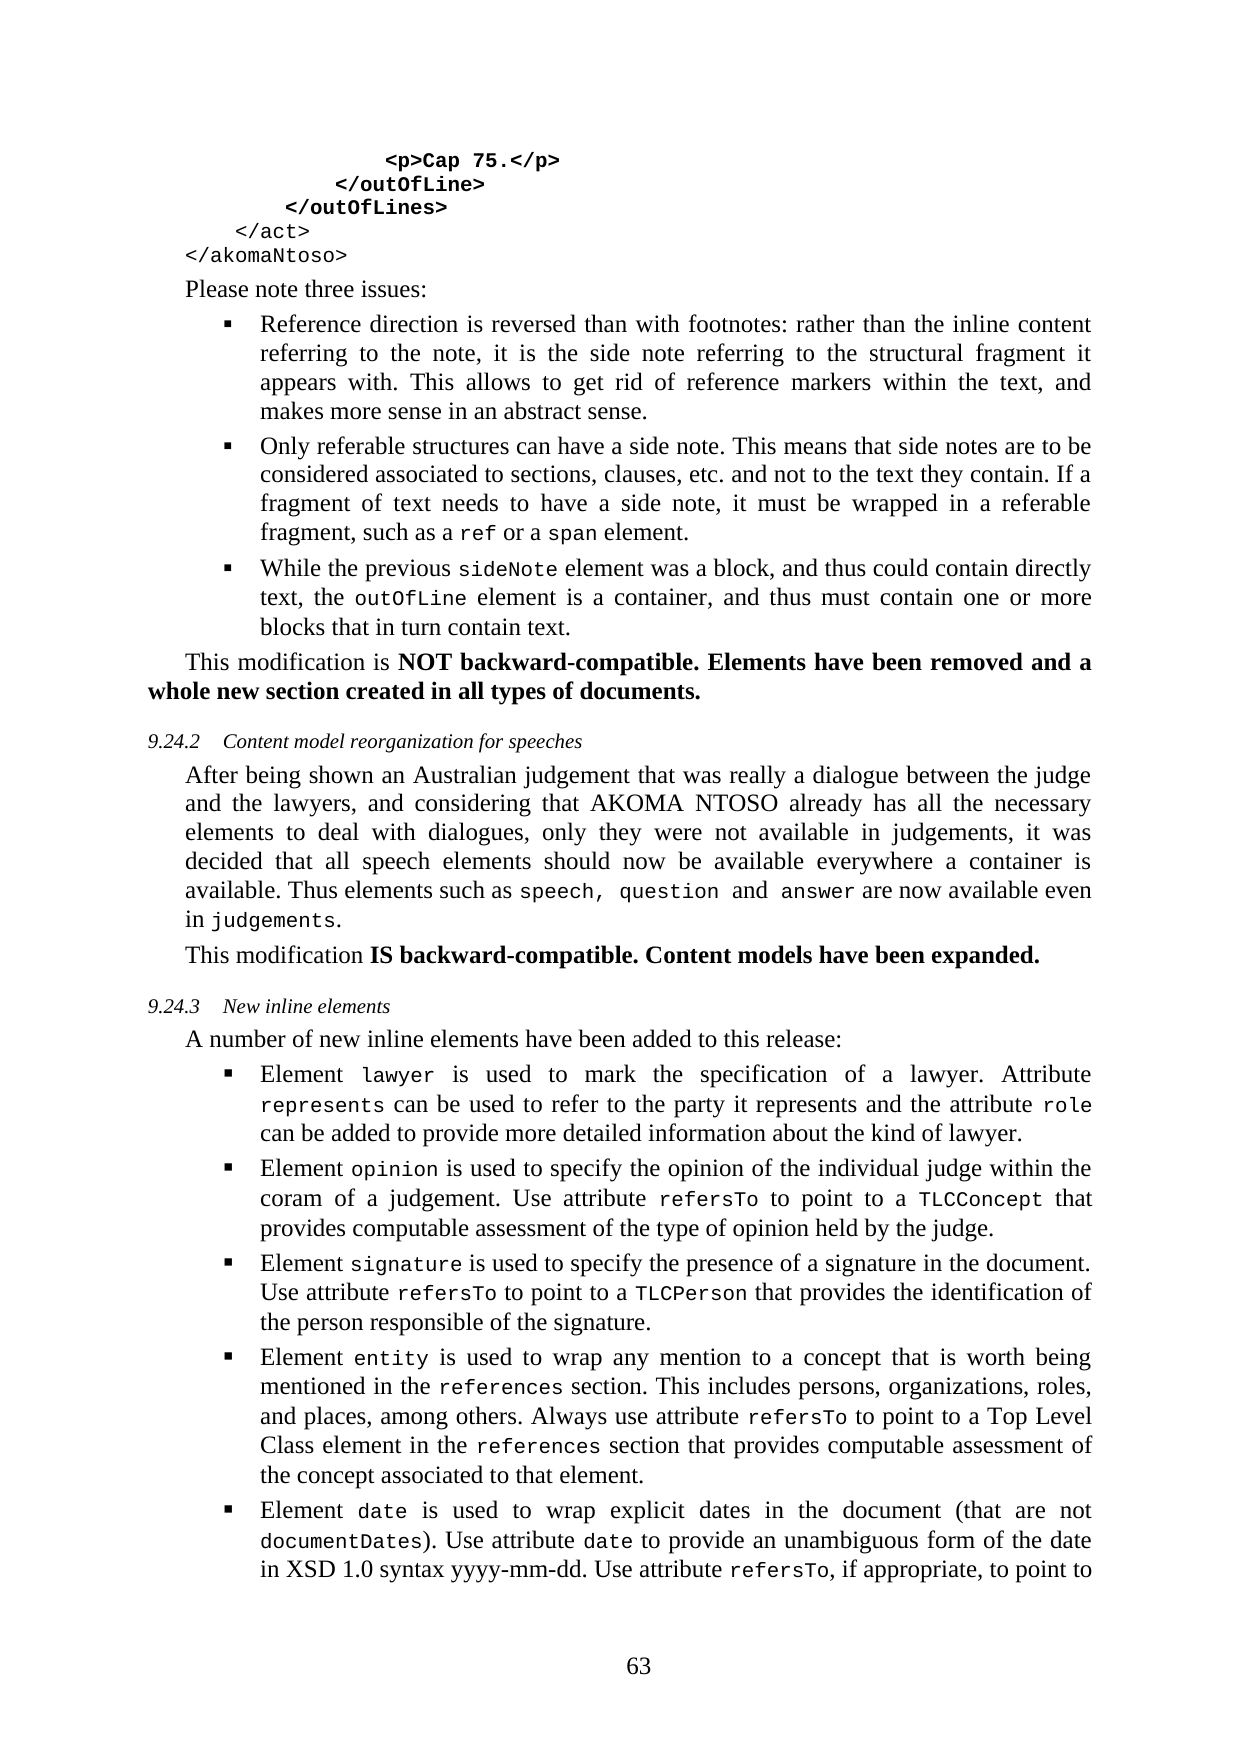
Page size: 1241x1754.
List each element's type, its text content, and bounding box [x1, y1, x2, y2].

list Reference direction is reversed than with footnotes: rather than the inline content referring to the note, it is the side note referring to the structural fragment it appears with. This allows to get rid of reference markers within the text, and makes more sense in an abstract sense. [222, 309, 1092, 424]
text </outOfLines> [148, 197, 1092, 221]
text This modification is NOT backward-compatible. Elements have been removed and a whole new section created in all types of documents. [148, 647, 1092, 704]
text </akomaNtoso> [148, 244, 1092, 268]
text <p>Cap 75.</p> [148, 150, 1092, 174]
text Please note three issues: [148, 274, 1092, 303]
list Element date is used to wrap explicit dates in the document (that are not documentDates). Use attribute date to provide an unambiguous form of the date in XSD 1.0 syntax yyyy-mm-dd. Use attribute refersTo, if appropriate, to point to [222, 1495, 1092, 1584]
text </outOfLine> [148, 174, 1092, 197]
list Element lawyer is used to mark the specification of a lawyer. Attribute represents can be used to refer to the party it represents and the attribute role can be added to provide more detailed information about the kind of lawyer. [222, 1059, 1092, 1147]
text This modification IS backward-compatible. Content models have been expanded. [148, 940, 1092, 969]
list While the previous sideNote element was a block, and thus could contain directly text, the outOfLine element is a container, and thus must contain one or more blocks that in turn contain text. [222, 553, 1092, 641]
text </act> [148, 221, 1092, 244]
text A number of new inline elements have been added to this release: [148, 1024, 1092, 1053]
subtitle Content model reorganization for speeches [148, 729, 1092, 753]
list Element signature is used to specify the presence of a signature in the document. Use attribute refersTo to point to a TLCPerson that provides the identification of the person responsible of the signature. [222, 1248, 1092, 1336]
list Element opinion is used to specify the opinion of the individual judge within the coram of a judgement. Use attribute refersTo to point to a TLCConcept that provides computable assessment of the type of opinion held by the judge. [222, 1153, 1092, 1241]
subtitle New inline elements [148, 994, 1092, 1018]
list Element entity is used to wrap any mention to a concept that is worth being mentioned in the references section. This includes persons, organizations, roles, and places, among others. Always use attribute refersTo to point to a Top Level Class element in the references section that provides computable assessment of the concept associated to that element. [222, 1342, 1092, 1489]
list Only referable structures can have a side note. This means that side notes are to be considered associated to sections, clauses, etc. and not to the text they contain. If a fragment of text needs to have a side note, it must be wrapped in a referable fragment, such as a ref or a span element. [222, 431, 1092, 547]
text After being shown an Australian judgement that was really a dialogue between the judge and the lawyers, and considering that AKOMA NTOSO already has all the necessary elements to deal with dialogues, only they were not available in judgements, it was decided that all speech elements should now be available everywhere a container is available. Thus elements such as speech, question and answer are now available even in judgements. [185, 760, 1092, 934]
